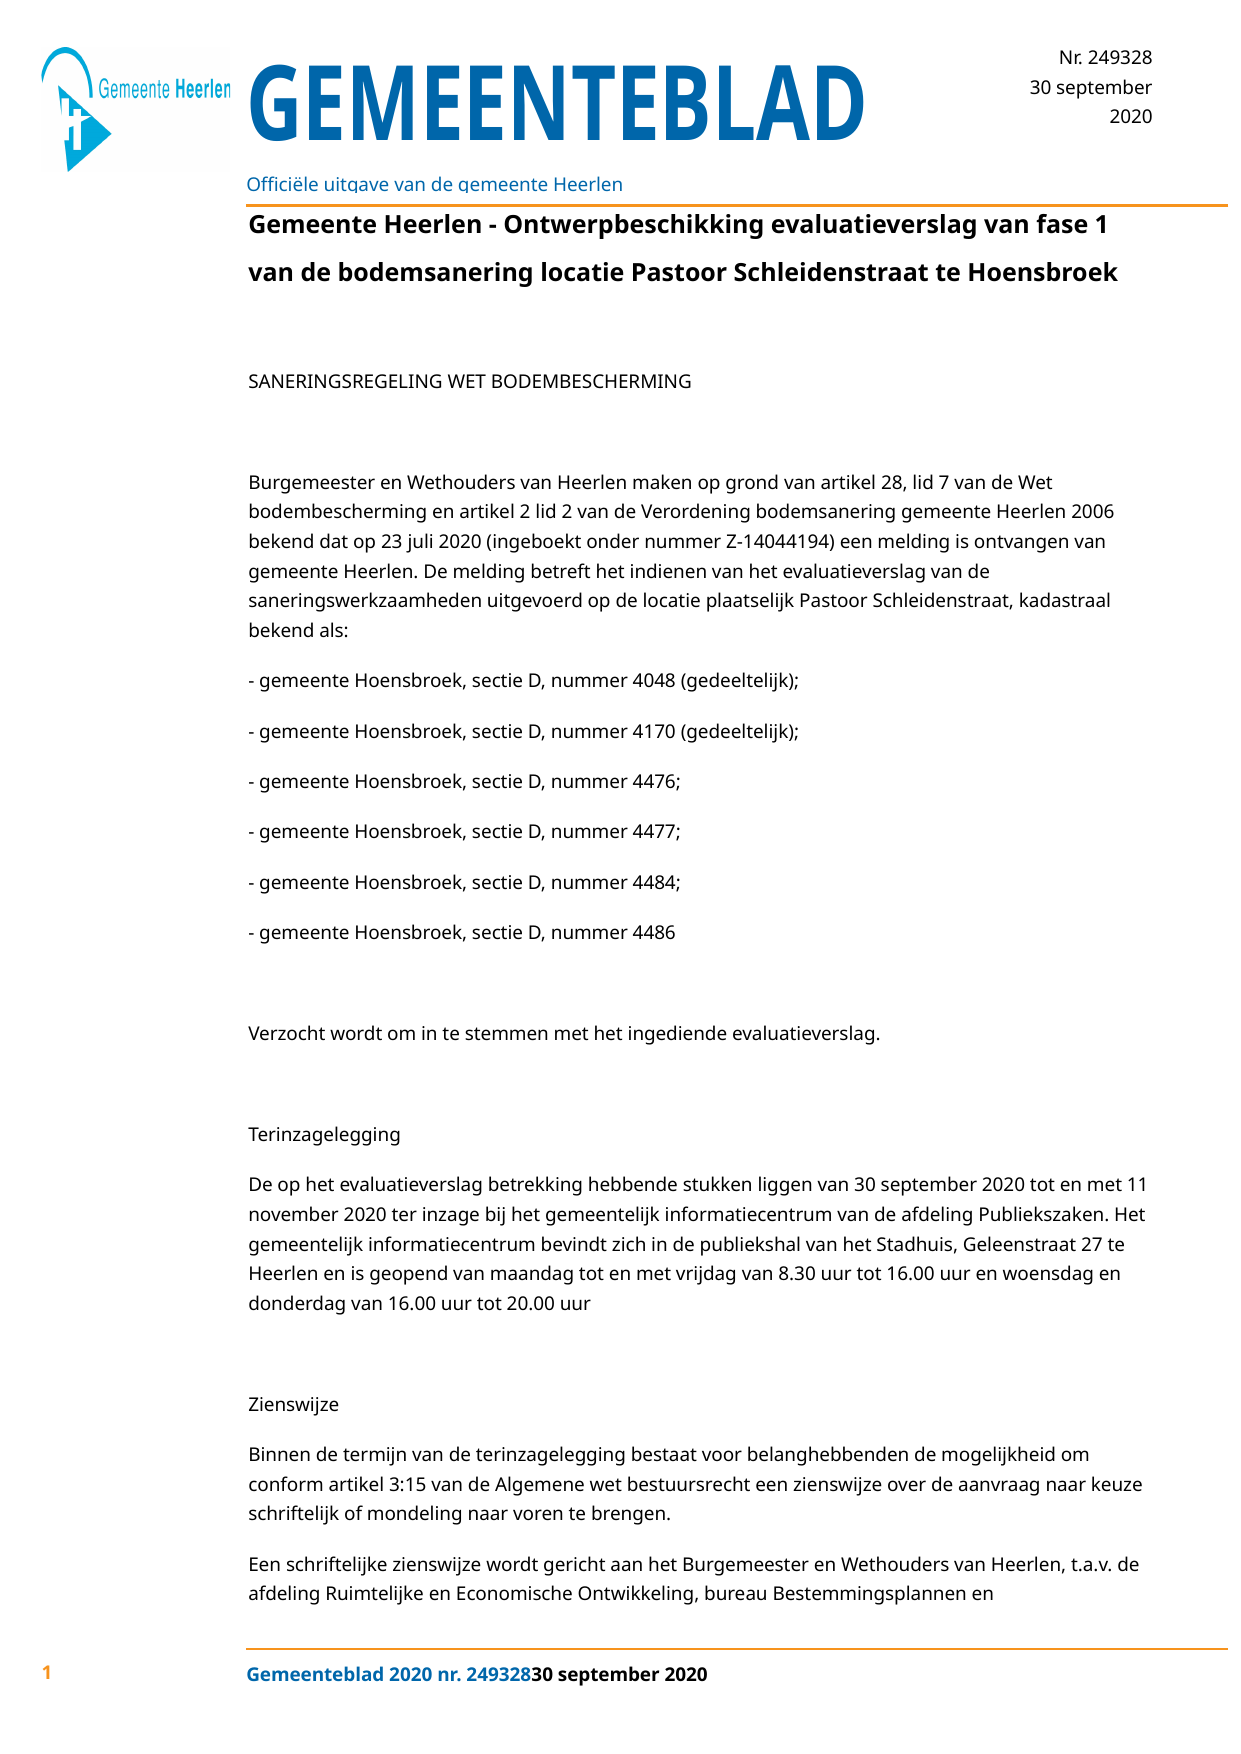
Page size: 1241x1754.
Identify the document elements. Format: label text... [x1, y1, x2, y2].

text Burgemeester en Wethouders van Heerlen maken op grond van artikel 28, lid 7 van de Wet bodembescherming en artikel 2 lid 2 van de Verordening bodemsanering gemeente Heerlen 2006 bekend dat op 23 juli 2020 (ingeboekt onder nummer Z-14044194) een melding is ontvangen van gemeente Heerlen. De melding betreft het indienen van het evaluatieverslag van de saneringswerkzaamheden uitgevoerd op de locatie plaatselijk Pastoor Schleidenstraat, kadastraal bekend als: [248, 469, 1152, 643]
text - gemeente Hoensbroek, sectie D, nummer 4476; [248, 768, 1152, 794]
text Verzocht wordt om in te stemmen met het ingediende evaluatieverslag. [248, 1020, 1152, 1046]
text De op het evaluatieverslag betrekking hebbende stukken liggen van 30 september 2020 tot en met 11 november 2020 ter inzage bij het gemeentelijk informatiecentrum van de afdeling Publiekszaken. Het gemeentelijk informatiecentrum bevindt zich in de publiekshal van het Stadhuis, Geleenstraat 27 te Heerlen en is geopend van maandag tot en met vrijdag van 8.30 uur tot 16.00 uur en woensdag en donderdag van 16.00 uur tot 20.00 uur [248, 1172, 1152, 1316]
text Zienswijze [248, 1391, 1152, 1417]
picture [41, 47, 59, 70]
text - gemeente Hoensbroek, sectie D, nummer 4486 [248, 919, 1152, 945]
text - gemeente Hoensbroek, sectie D, nummer 4484; [248, 869, 1152, 895]
text - gemeente Hoensbroek, sectie D, nummer 4477; [248, 819, 1152, 844]
picture [41, 47, 231, 172]
text Een schriftelijke zienswijze wordt gericht aan het Burgemeester en Wethouders van Heerlen, t.a.v. de afdeling Ruimtelijke en Economische Ontwikkeling, bureau Bestemmingsplannen en [248, 1551, 1152, 1606]
text Binnen de termijn van de terinzagelegging bestaat voor belanghebbenden de mogelijkheid om conform artikel 3:15 van de Algemene wet bestuursrecht een zienswijze over de aanvraag naar keuze schriftelijk of mondeling naar voren te brengen. [248, 1441, 1152, 1526]
text Terinzagelegging [248, 1121, 1152, 1147]
text - gemeente Hoensbroek, sectie D, nummer 4170 (gedeeltelijk); [248, 718, 1152, 744]
text Gemeente Heerlen - Ontwerpbeschikking evaluatieverslag van fase 1 van de bodemsanering locatie Pastoor Schleidenstraat te Hoensbroek [248, 207, 1152, 288]
text SANERINGSREGELING WET BODEMBESCHERMING [248, 368, 1152, 394]
text - gemeente Hoensbroek, sectie D, nummer 4048 (gedeeltelijk); [248, 667, 1152, 693]
